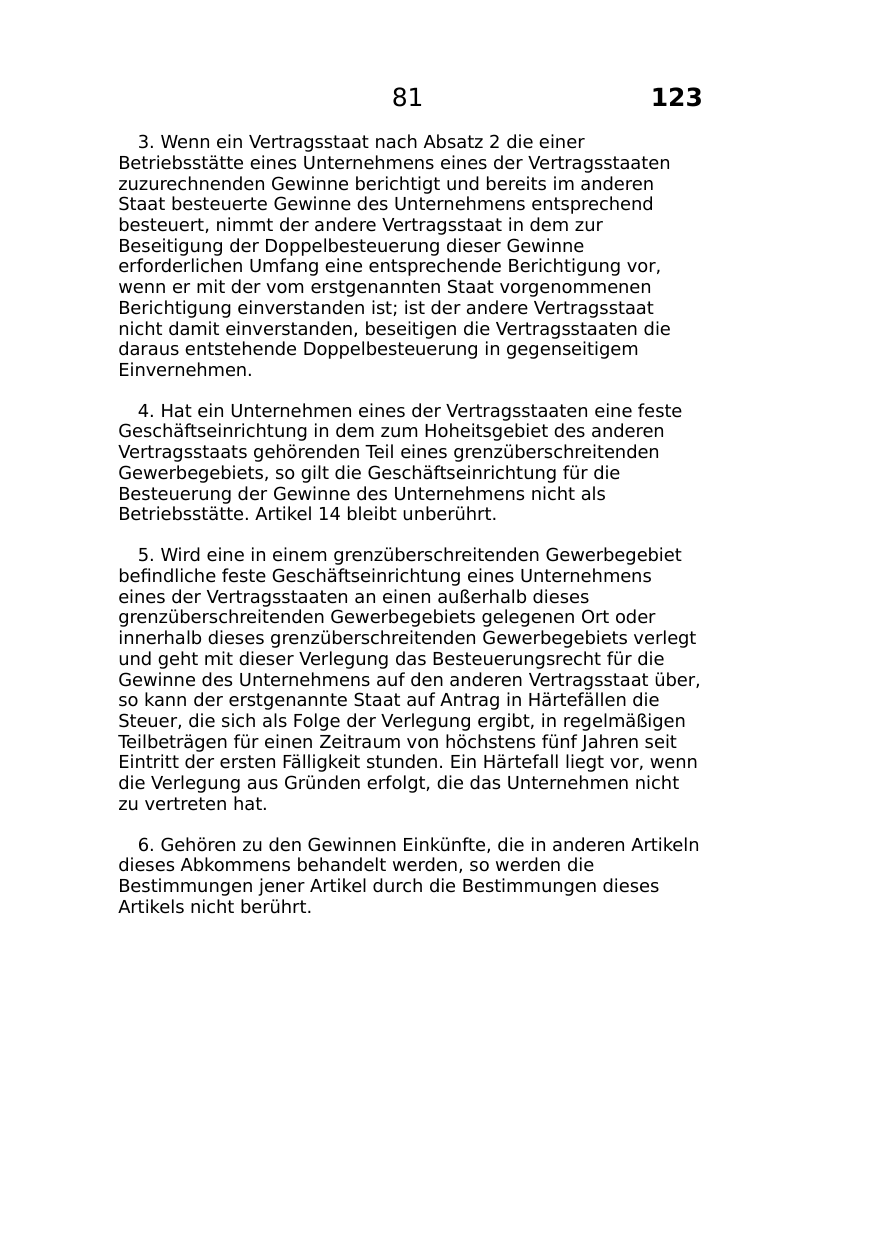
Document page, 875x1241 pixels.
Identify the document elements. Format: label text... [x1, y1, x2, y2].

text 5. Wird eine in einem grenzüberschreitenden Gewerbegebiet befindliche feste Geschäftseinrichtung eines Unternehmens eines der Vertragsstaaten an einen außerhalb dieses grenzüberschreitenden Gewerbegebiets gelegenen Ort oder innerhalb dieses grenzüberschreitenden Gewerbegebiets verlegt und geht mit dieser Verlegung das Besteuerungsrecht für die Gewinne des Unternehmens auf den anderen Vertragsstaat über, so kann der erstgenannte Staat auf Antrag in Härtefällen die Steuer, die sich als Folge der Verlegung ergibt, in regelmäßigen Teilbeträgen für einen Zeitraum von höchstens fünf Jahren seit Eintritt der ersten Fälligkeit stunden. Ein Härtefall liegt vor, wenn die Verlegung aus Gründen erfolgt, die das Unternehmen nicht zu vertreten hat. [118, 545, 703, 814]
text 4. Hat ein Unternehmen eines der Vertragsstaaten eine feste Geschäftseinrichtung in dem zum Hoheitsgebiet des anderen Vertragsstaats gehörenden Teil eines grenzüberschreitenden Gewerbegebiets, so gilt die Geschäftseinrichtung für die Besteuerung der Gewinne des Unternehmens nicht als Betriebsstätte. Artikel 14 bleibt unberührt. [118, 401, 703, 525]
text 6. Gehören zu den Gewinnen Einkünfte, die in anderen Artikeln dieses Abkommens behandelt werden, so werden die Bestimmungen jener Artikel durch die Bestimmungen dieses Artikels nicht berührt. [118, 834, 703, 917]
text 3. Wenn ein Vertragsstaat nach Absatz 2 die einer Betriebsstätte eines Unternehmens eines der Vertragsstaaten zuzurechnenden Gewinne berichtigt und bereits im anderen Staat besteuerte Gewinne des Unternehmens entsprechend besteuert, nimmt der andere Vertragsstaat in dem zur Beseitigung der Doppelbesteuerung dieser Gewinne erforderlichen Umfang eine entsprechende Berichtigung vor, wenn er mit der vom erstgenannten Staat vorgenommenen Berichtigung einverstanden ist; ist der andere Vertragsstaat nicht damit einverstanden, beseitigen die Vertragsstaaten die daraus entstehende Doppelbesteuerung in gegenseitigem Einvernehmen. [118, 132, 703, 381]
